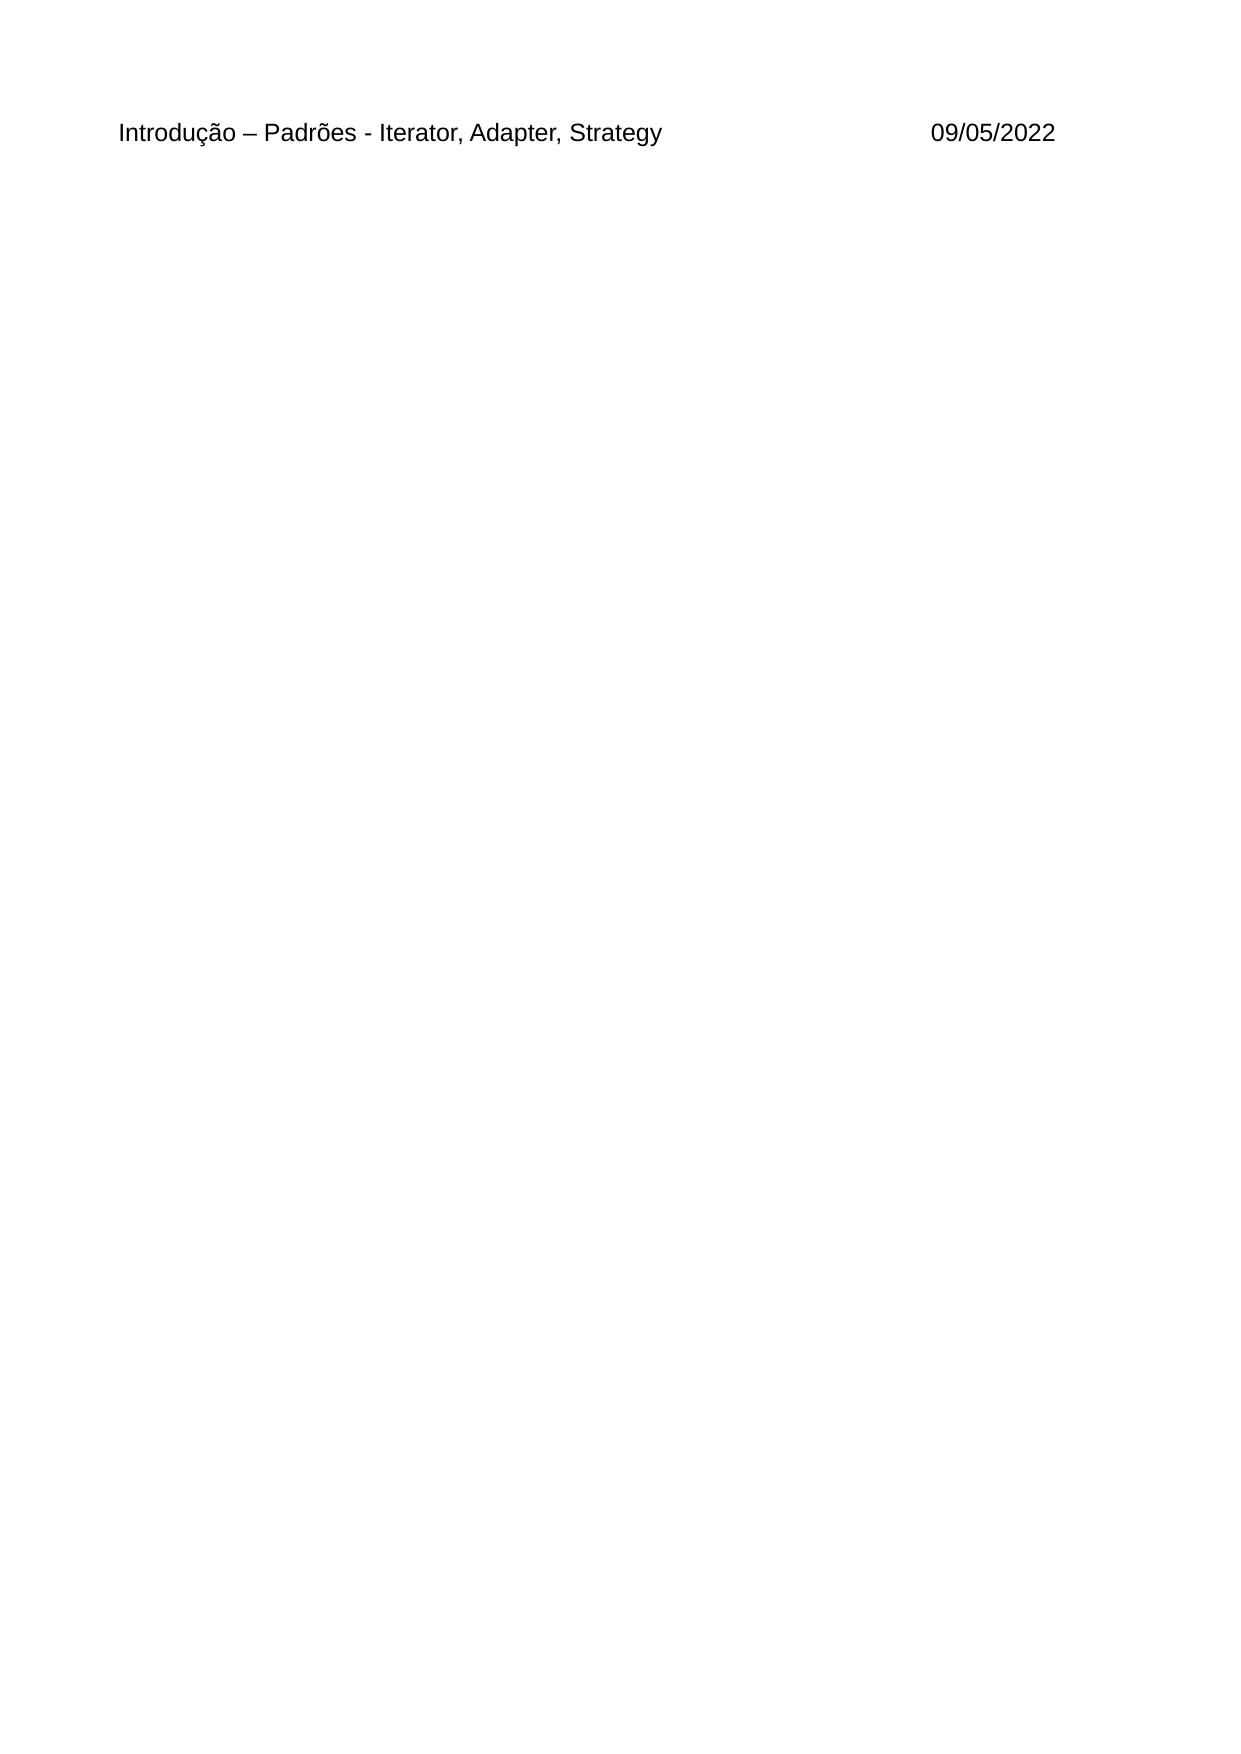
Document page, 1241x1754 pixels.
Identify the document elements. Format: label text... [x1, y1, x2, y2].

text Introdução – Padrões - Iterator, Adapter, Strategy 09/05/2022 [118, 118, 1122, 147]
